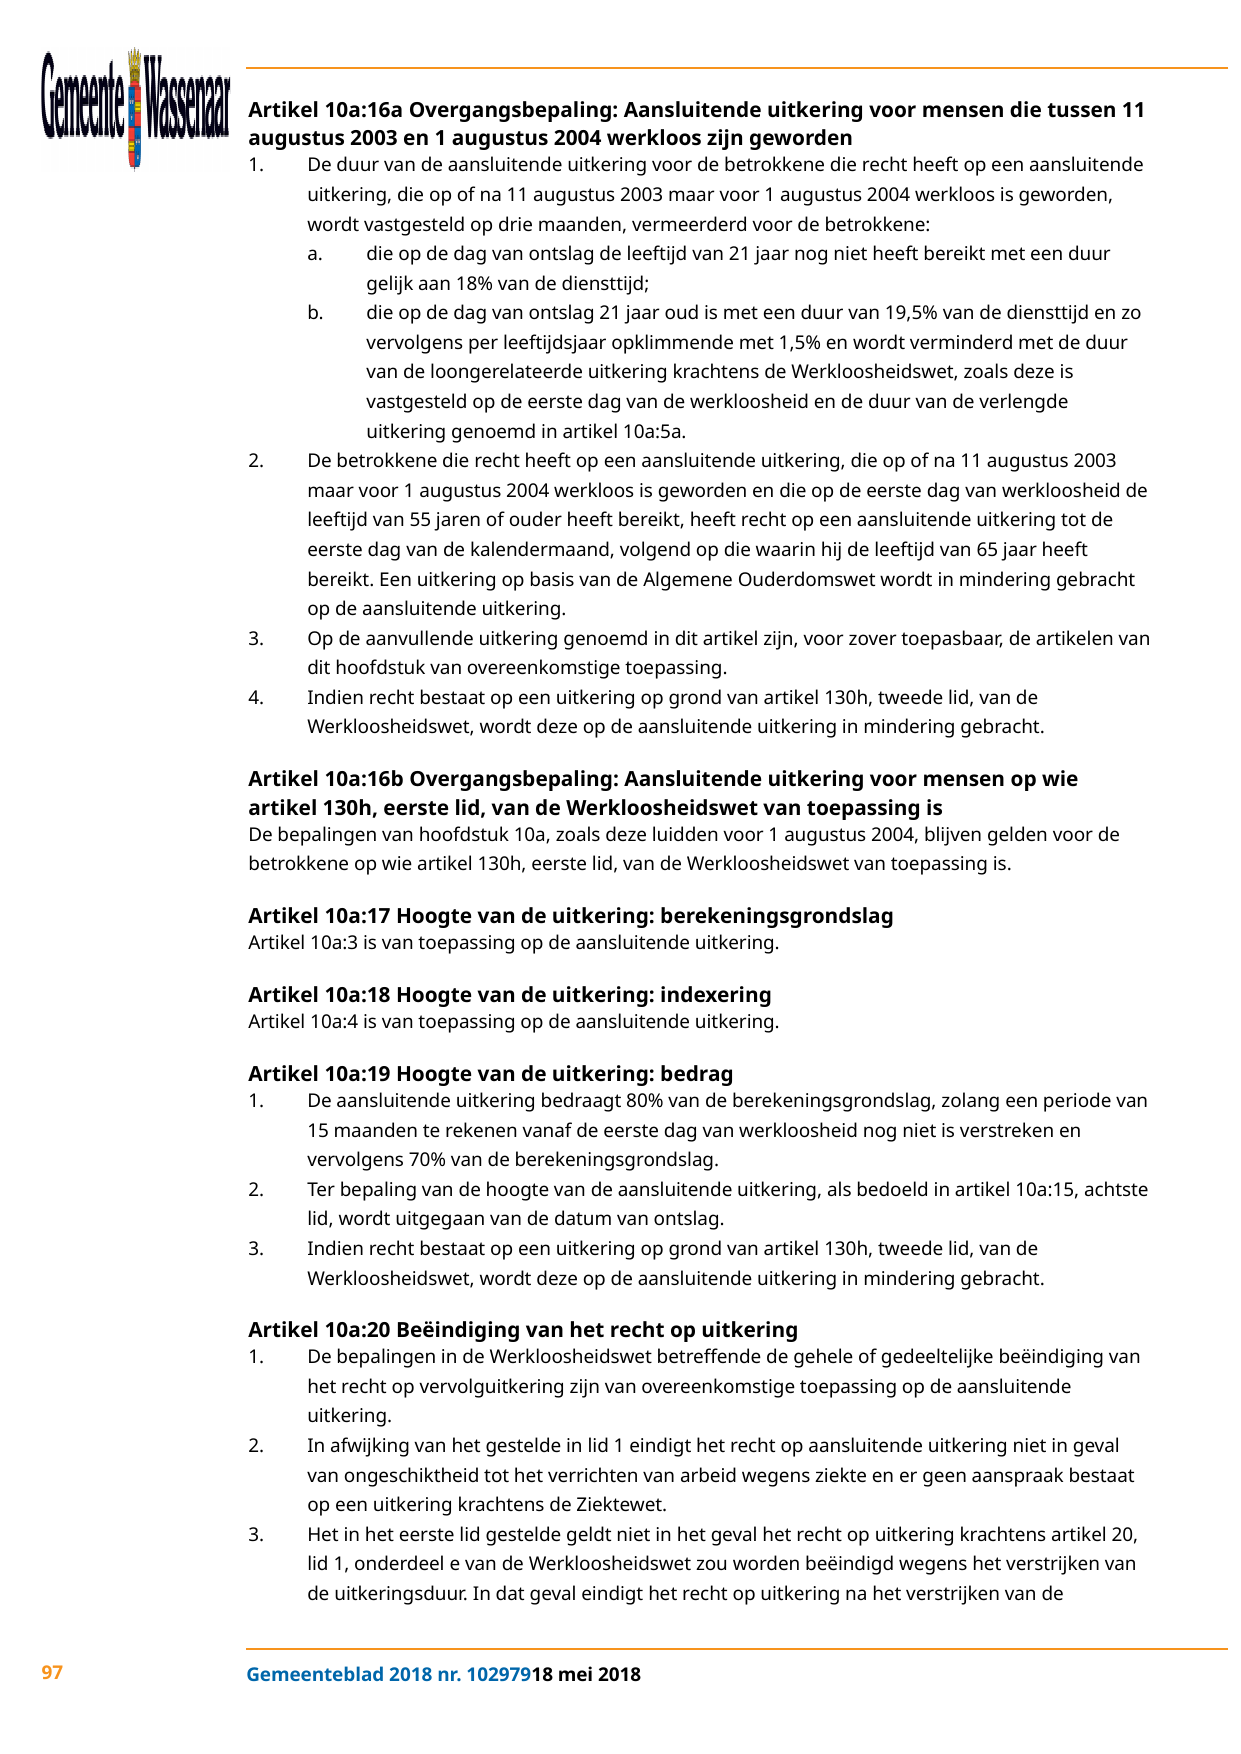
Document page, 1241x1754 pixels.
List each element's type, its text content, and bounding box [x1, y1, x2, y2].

list die op de dag van ontslag de leeftijd van 21 jaar nog niet heeft bereikt met een duur gelijk aan 18% van de diensttijd; [307, 240, 1152, 296]
text Artikel 10a:3 is van toepassing op de aansluitende uitkering. [248, 929, 1152, 955]
list De betrokkene die recht heeft op een aansluitende uitkering, die op of na 11 augustus 2003 maar voor 1 augustus 2004 werkloos is geworden en die op de eerste dag van werkloosheid de leeftijd van 55 jaren of ouder heeft bereikt, heeft recht op een aansluitende uitkering tot de eerste dag van de kalendermaand, volgend op die waarin hij de leeftijd van 65 jaar heeft bereikt. Een uitkering op basis van de Algemene Ouderdomswet wordt in mindering gebracht op de aansluitende uitkering. [248, 447, 1152, 621]
list De aansluitende uitkering bedraagt 80% van de berekeningsgrondslag, zolang een periode van 15 maanden te rekenen vanaf de eerste dag van werkloosheid nog niet is verstreken en vervolgens 70% van de berekeningsgrondslag. [248, 1087, 1152, 1172]
picture [41, 47, 231, 172]
text Artikel 10a:17 Hoogte van de uitkering: berekeningsgrondslag [248, 901, 1152, 929]
list De duur van de aansluitende uitkering voor de betrokkene die recht heeft op een aansluitende uitkering, die op of na 11 augustus 2003 maar voor 1 augustus 2004 werkloos is geworden, wordt vastgesteld op drie maanden, vermeerderd voor de betrokkene: [248, 152, 1152, 237]
text De bepalingen van hoofdstuk 10a, zoals deze luidden voor 1 augustus 2004, blijven gelden voor de betrokkene op wie artikel 130h, eerste lid, van de Werkloosheidswet van toepassing is. [248, 821, 1152, 876]
text Artikel 10a:20 Beëindiging van het recht op uitkering [248, 1315, 1152, 1343]
text Artikel 10a:16b Overgangsbepaling: Aansluitende uitkering voor mensen op wie artikel 130h, eerste lid, van de Werkloosheidswet van toepassing is [248, 764, 1152, 821]
text Artikel 10a:4 is van toepassing op de aansluitende uitkering. [248, 1008, 1152, 1034]
text Artikel 10a:18 Hoogte van de uitkering: indexering [248, 980, 1152, 1008]
list De bepalingen in de Werkloosheidswet betreffende de gehele of gedeeltelijke beëindiging van het recht op vervolguitkering zijn van overeenkomstige toepassing op de aansluitende uitkering. [248, 1343, 1152, 1428]
text Artikel 10a:19 Hoogte van de uitkering: bedrag [248, 1059, 1152, 1087]
list Ter bepaling van de hoogte van de aansluitende uitkering, als bedoeld in artikel 10a:15, achtste lid, wordt uitgegaan van de datum van ontslag. [248, 1176, 1152, 1231]
list Op de aanvullende uitkering genoemd in dit artikel zijn, voor zover toepasbaar, de artikelen van dit hoofdstuk van overeenkomstige toepassing. [248, 625, 1152, 680]
list Indien recht bestaat op een uitkering op grond van artikel 130h, tweede lid, van de Werkloosheidswet, wordt deze op de aansluitende uitkering in mindering gebracht. [248, 684, 1152, 739]
list die op de dag van ontslag 21 jaar oud is met een duur van 19,5% van de diensttijd en zo vervolgens per leeftijdsjaar opklimmende met 1,5% en wordt verminderd met de duur van de loongerelateerde uitkering krachtens de Werkloosheidswet, zoals deze is vastgesteld op de eerste dag van de werkloosheid en de duur van de verlengde uitkering genoemd in artikel 10a:5a. [307, 299, 1152, 444]
list Indien recht bestaat op een uitkering op grond van artikel 130h, tweede lid, van de Werkloosheidswet, wordt deze op de aansluitende uitkering in mindering gebracht. [248, 1235, 1152, 1290]
list Het in het eerste lid gestelde geldt niet in het geval het recht op uitkering krachtens artikel 20, lid 1, onderdeel e van de Werkloosheidswet zou worden beëindigd wegens het verstrijken van de uitkeringsduur. In dat geval eindigt het recht op uitkering na het verstrijken van de [248, 1521, 1152, 1606]
list In afwijking van het gestelde in lid 1 eindigt het recht op aansluitende uitkering niet in geval van ongeschiktheid tot het verrichten van arbeid wegens ziekte en er geen aanspraak bestaat op een uitkering krachtens de Ziektewet. [248, 1432, 1152, 1517]
text Artikel 10a:16a Overgangsbepaling: Aansluitende uitkering voor mensen die tussen 11 augustus 2003 en 1 augustus 2004 werkloos zijn geworden [248, 95, 1152, 152]
